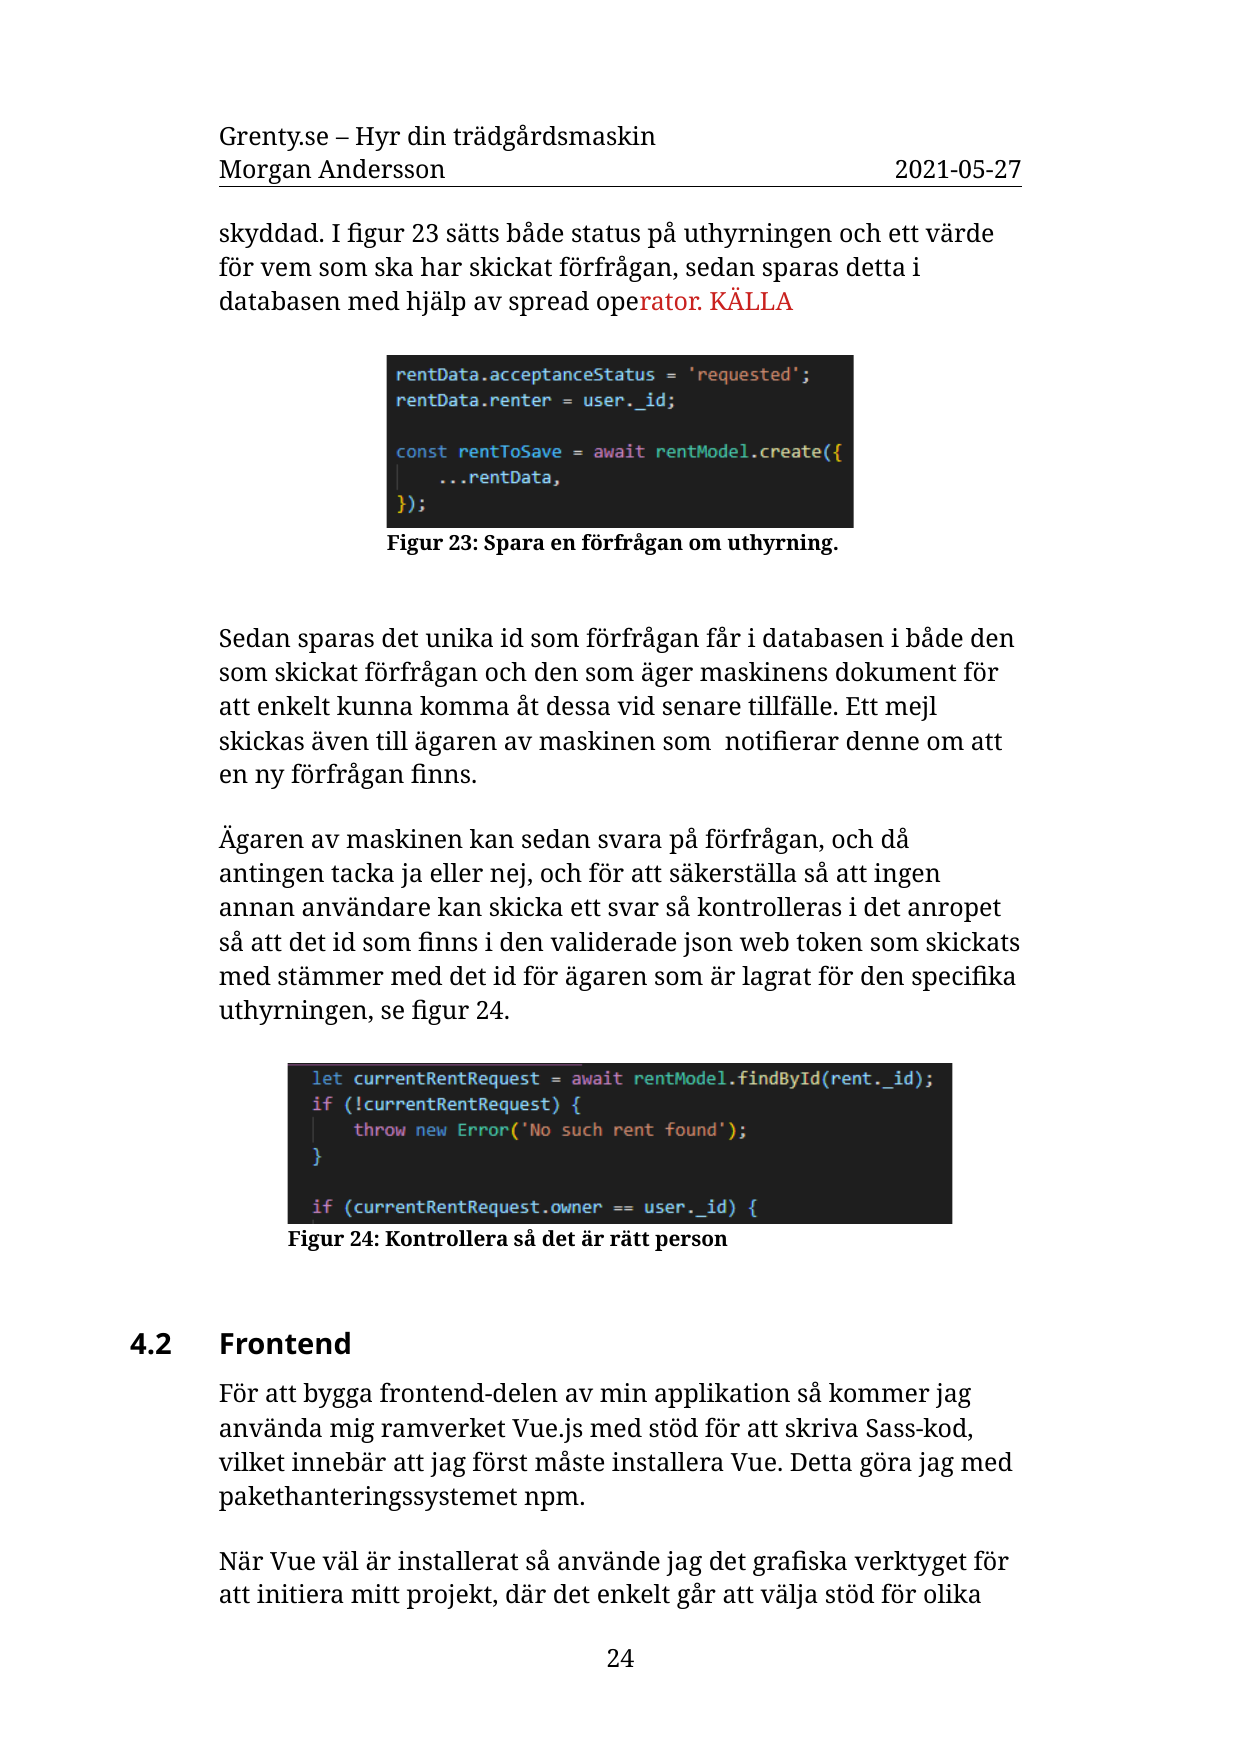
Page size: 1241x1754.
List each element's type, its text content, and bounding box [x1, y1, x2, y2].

text Figur 23: Spara en förfrågan om uthyrning. [387, 528, 854, 556]
text För att bygga frontend-delen av min applikation så kommer jag använda mig ramverket Vue.js med stöd för att skriva Sass-kod, vilket innebär att jag först måste installera Vue. Detta göra jag med pakethanteringssystemet npm. [218, 1376, 1022, 1512]
text Sedan sparas det unika id som förfrågan får i databasen i både den som skickat förfrågan och den som äger maskinens dokument för att enkelt kunna komma åt dessa vid senare tillfälle. Ett mejl skickas även till ägaren av maskinen som notifierar denne om att en ny förfrågan finns. [218, 621, 1022, 791]
picture [386, 355, 854, 528]
subtitle Frontend [130, 1323, 1022, 1363]
picture [287, 1063, 953, 1224]
text Figur 24: Kontrollera så det är rätt person [288, 1224, 953, 1252]
text Ägaren av maskinen kan sedan svara på förfrågan, och då antingen tacka ja eller nej, och för att säkerställa så att ingen annan användare kan skicka ett svar så kontrolleras i det anropet så att det id som finns i den validerade json web token som skickats med stämmer med det id för ägaren som är lagrat för den specifika uthyrningen, se figur 24. [218, 822, 1022, 1026]
text När Vue väl är installerat så använde jag det grafiska verktyget för att initiera mitt projekt, där det enkelt går att välja stöd för olika [218, 1543, 1022, 1611]
text skyddad. I figur 23 sätts både status på uthyrningen och ett värde för vem som ska har skickat förfrågan, sedan sparas detta i databasen med hjälp av spread operator. KÄLLA [218, 216, 1022, 318]
